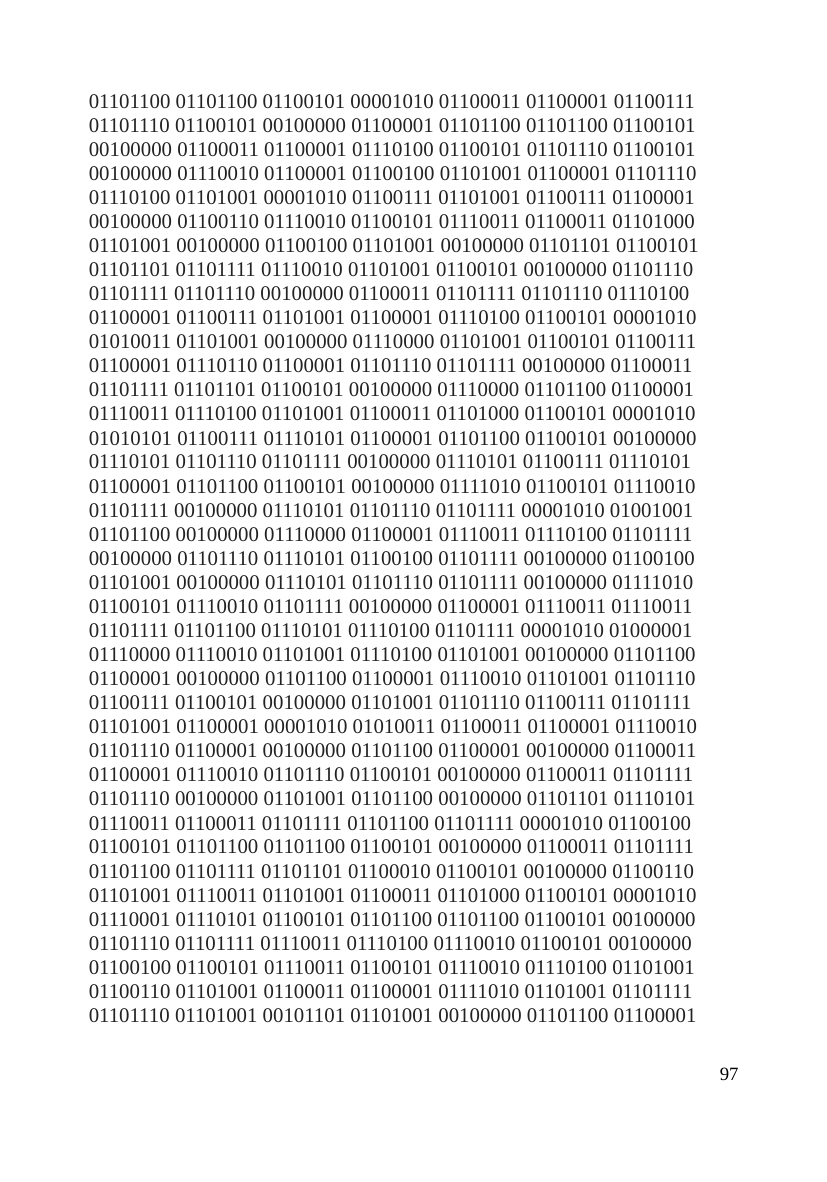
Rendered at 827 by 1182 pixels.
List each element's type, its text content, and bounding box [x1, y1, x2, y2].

text 01101100 01101100 01100101 00001010 01100011 01100001 01100111 01101110 01100101 00100000 01100001 01101100 01101100 01100101 00100000 01100011 01100001 01110100 01100101 01101110 01100101 00100000 01110010 01100001 01100100 01101001 01100001 01101110 01110100 01101001 00001010 01100111 01101001 01100111 01100001 00100000 01100110 01110010 01100101 01110011 01100011 01101000 01101001 00100000 01100100 01101001 00100000 01101101 01100101 01101101 01101111 01110010 01101001 01100101 00100000 01101110 01101111 01101110 00100000 01100011 01101111 01101110 01110100 01100001 01100111 01101001 01100001 01110100 01100101 00001010 01010011 01101001 00100000 01110000 01101001 01100101 01100111 01100001 01110110 01100001 01101110 01101111 00100000 01100011 01101111 01101101 01100101 00100000 01110000 01101100 01100001 01110011 01110100 01101001 01100011 01101000 01100101 00001010 01010101 01100111 01110101 01100001 01101100 01100101 00100000 01110101 01101110 01101111 00100000 01110101 01100111 01110101 01100001 01101100 01100101 00100000 01111010 01100101 01110010 01101111 00100000 01110101 01101110 01101111 00001010 01001001 01101100 00100000 01110000 01100001 01110011 01110100 01101111 00100000 01101110 01110101 01100100 01101111 00100000 01100100 01101001 00100000 01110101 01101110 01101111 00100000 01111010 01100101 01110010 01101111 00100000 01100001 01110011 01110011 01101111 01101100 01110101 01110100 01101111 00001010 01000001 01110000 01110010 01101001 01110100 01101001 00100000 01101100 01100001 00100000 01101100 01100001 01110010 01101001 01101110 01100111 01100101 00100000 01101001 01101110 01100111 01101111 01101001 01100001 00001010 01010011 01100011 01100001 01110010 01101110 01100001 00100000 01101100 01100001 00100000 01100011 01100001 01110010 01101110 01100101 00100000 01100011 01101111 01101110 00100000 01101001 01101100 00100000 01101101 01110101 01110011 01100011 01101111 01101100 01101111 00001010 01100100 01100101 01101100 01101100 01100101 00100000 01100011 01101111 01101100 01101111 01101101 01100010 01100101 00100000 01100110 01101001 01110011 01101001 01100011 01101000 01100101 00001010 01110001 01110101 01100101 01101100 01101100 01100101 00100000 01101110 01101111 01110011 01110100 01110010 01100101 00100000 01100100 01100101 01110011 01100101 01110010 01110100 01101001 01100110 01101001 01100011 01100001 01111010 01101001 01101111 01101110 01101001 00101101 01101001 00100000 01101100 01100001 [88, 88, 738, 1027]
